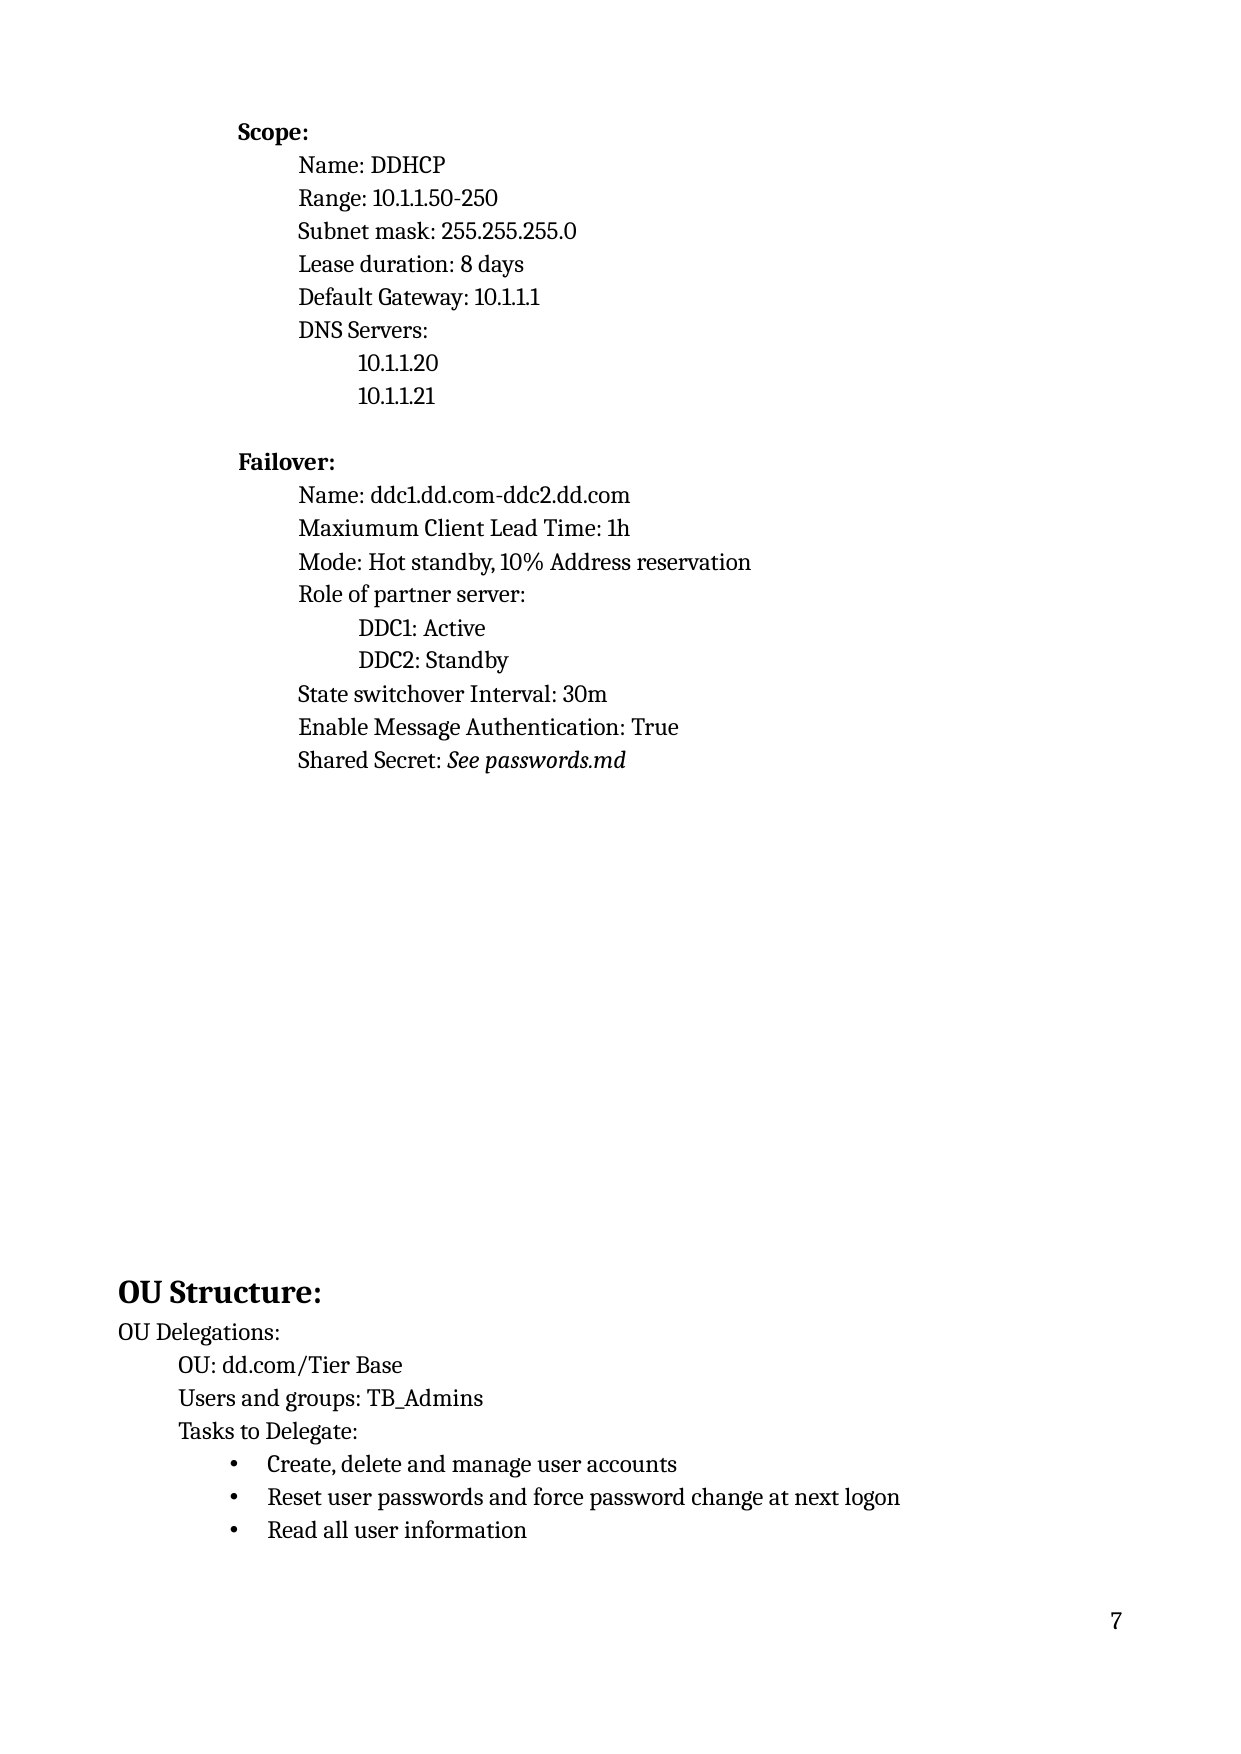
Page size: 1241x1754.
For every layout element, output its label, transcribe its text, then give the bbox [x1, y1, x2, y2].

text Default Gateway: 10.1.1.1 [118, 283, 1122, 312]
text Scope: [118, 118, 1122, 147]
text Users and groups: TB_Admins [118, 1384, 1122, 1413]
text OU Structure: [118, 1274, 1122, 1312]
text Enable Message Authentication: True [118, 712, 1122, 741]
text Range: 10.1.1.50-250 [118, 184, 1122, 213]
text Role of partner server: [118, 580, 1122, 609]
text Lease duration: 8 days [118, 250, 1122, 279]
text 10.1.1.20 [118, 349, 1122, 378]
text DNS Servers: [118, 316, 1122, 345]
text Failover: [118, 448, 1122, 477]
text Tasks to Delegate: [118, 1417, 1122, 1446]
text Name: DDHCP [118, 151, 1122, 180]
text DDC2: Standby [118, 646, 1122, 675]
text Maxiumum Client Lead Time: 1h [118, 514, 1122, 543]
list Read all user information [229, 1516, 1122, 1545]
text State switchover Interval: 30m [118, 679, 1122, 708]
text Shared Secret: See passwords.md [118, 746, 1122, 774]
list Create, delete and manage user accounts [229, 1450, 1122, 1479]
text Subnet mask: 255.255.255.0 [118, 217, 1122, 246]
text DDC1: Active [118, 613, 1122, 642]
list Reset user passwords and force password change at next logon [229, 1483, 1122, 1512]
text Mode: Hot standby, 10% Address reservation [118, 547, 1122, 576]
text Name: ddc1.dd.com-ddc2.dd.com [118, 481, 1122, 510]
text OU: dd.com/Tier Base [118, 1351, 1122, 1380]
text 10.1.1.21 [118, 382, 1122, 411]
text OU Delegations: [118, 1318, 1122, 1347]
